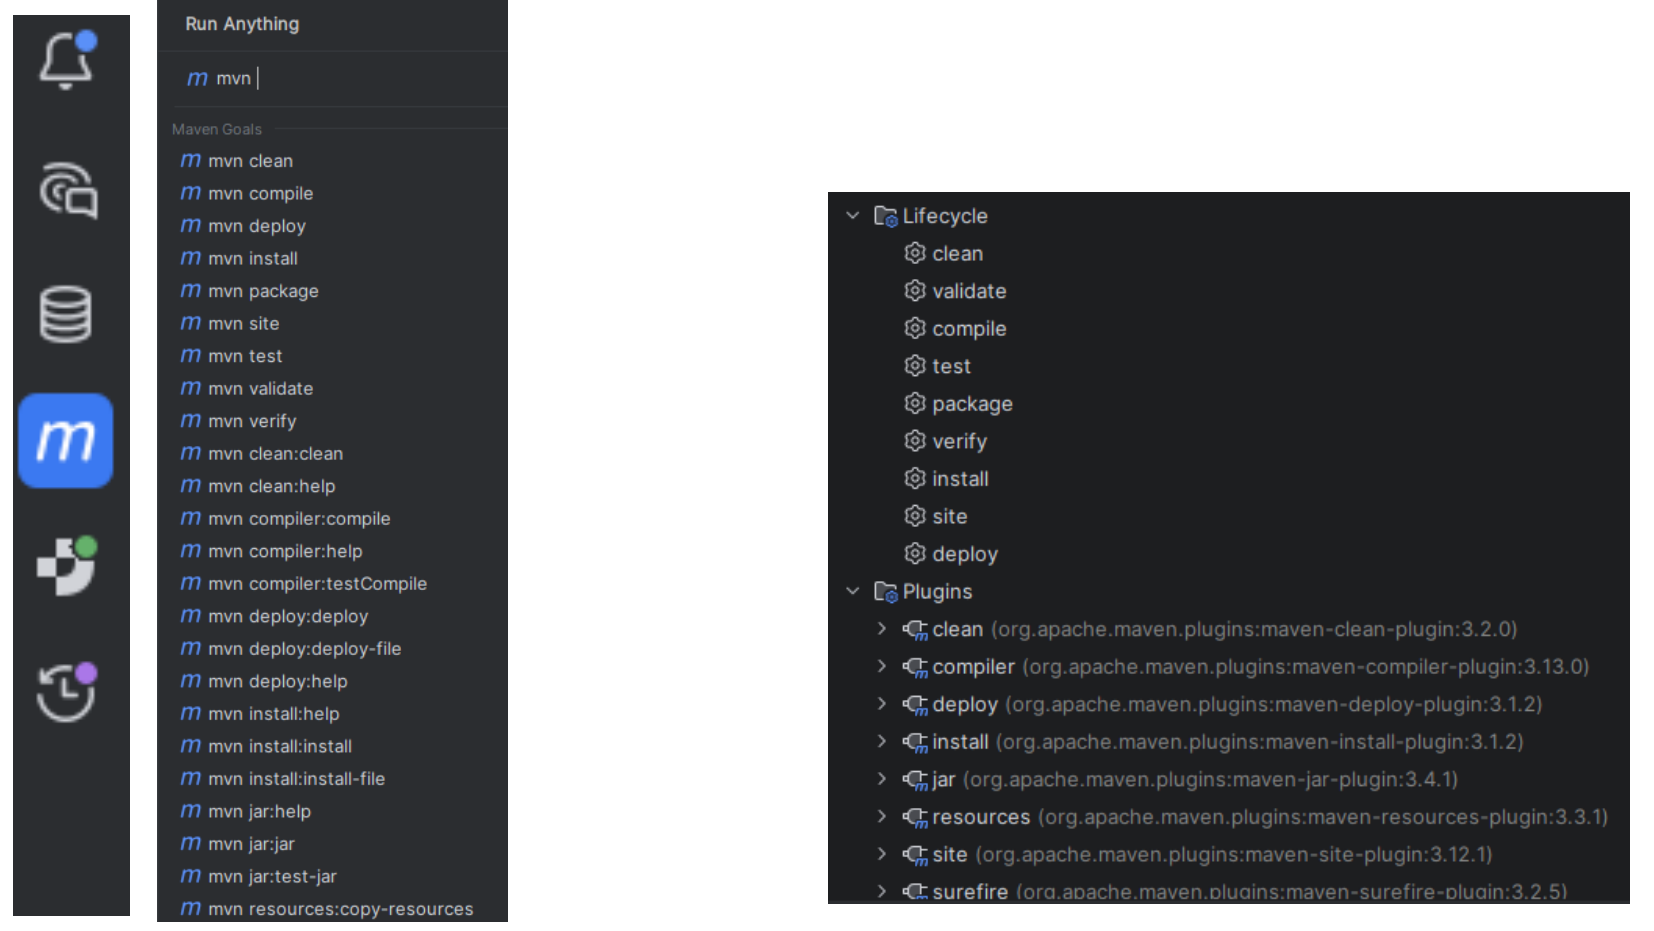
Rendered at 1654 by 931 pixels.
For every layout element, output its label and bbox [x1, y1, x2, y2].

picture [828, 192, 1630, 904]
picture [157, 0, 508, 922]
picture [13, 15, 130, 916]
